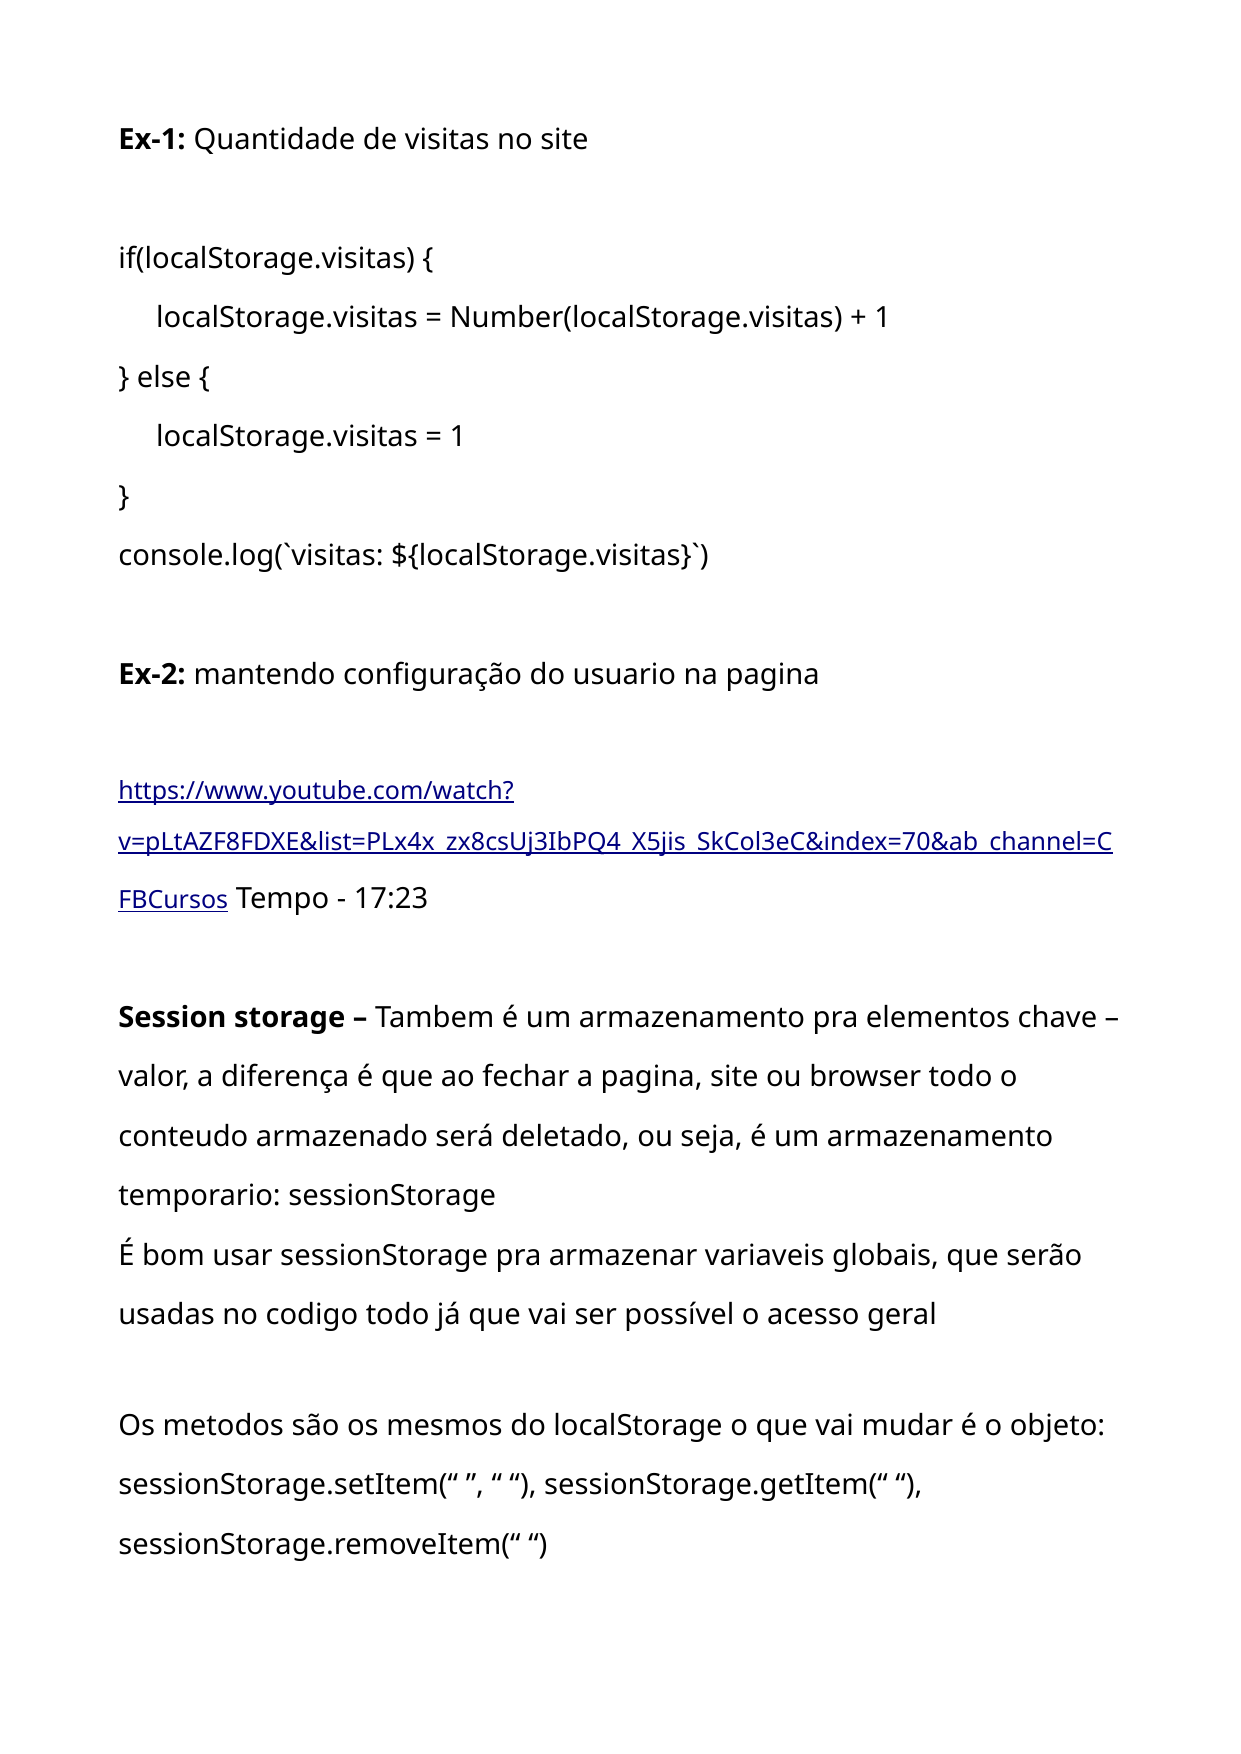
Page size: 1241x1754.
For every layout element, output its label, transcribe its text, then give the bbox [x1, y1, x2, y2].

text Os metodos são os mesmos do localStorage o que vai mudar é o objeto: [118, 1404, 1122, 1444]
text sessionStorage.setItem(“ ”, “ “), sessionStorage.getItem(“ “), sessionStorage.removeItem(“ “) [118, 1464, 1122, 1563]
text } else { [118, 356, 1122, 396]
text https://www.youtube.com/watch?v=pLtAZF8FDXE&list=PLx4x_zx8csUj3IbPQ4_X5jis_SkCol3eC&index=70&ab_channel=CFBCursos Tempo - 17:23 [118, 772, 1122, 917]
text Ex-2: mantendo configuração do usuario na pagina [118, 653, 1122, 693]
text Session storage – Tambem é um armazenamento pra elementos chave – valor, a diferença é que ao fechar a pagina, site ou browser todo o conteudo armazenado será deletado, ou seja, é um armazenamento temporario: sessionStorage [118, 996, 1122, 1214]
text } [118, 475, 1122, 515]
text É bom usar sessionStorage pra armazenar variaveis globais, que serão usadas no codigo todo já que vai ser possível o acesso geral [118, 1234, 1122, 1333]
text if(localStorage.visitas) { [118, 237, 1122, 277]
text localStorage.visitas = 1 [118, 416, 1122, 455]
text localStorage.visitas = Number(localStorage.visitas) + 1 [118, 297, 1122, 336]
text Ex-1: Quantidade de visitas no site [118, 118, 1122, 158]
text console.log(`visitas: ${localStorage.visitas}`) [118, 534, 1122, 574]
